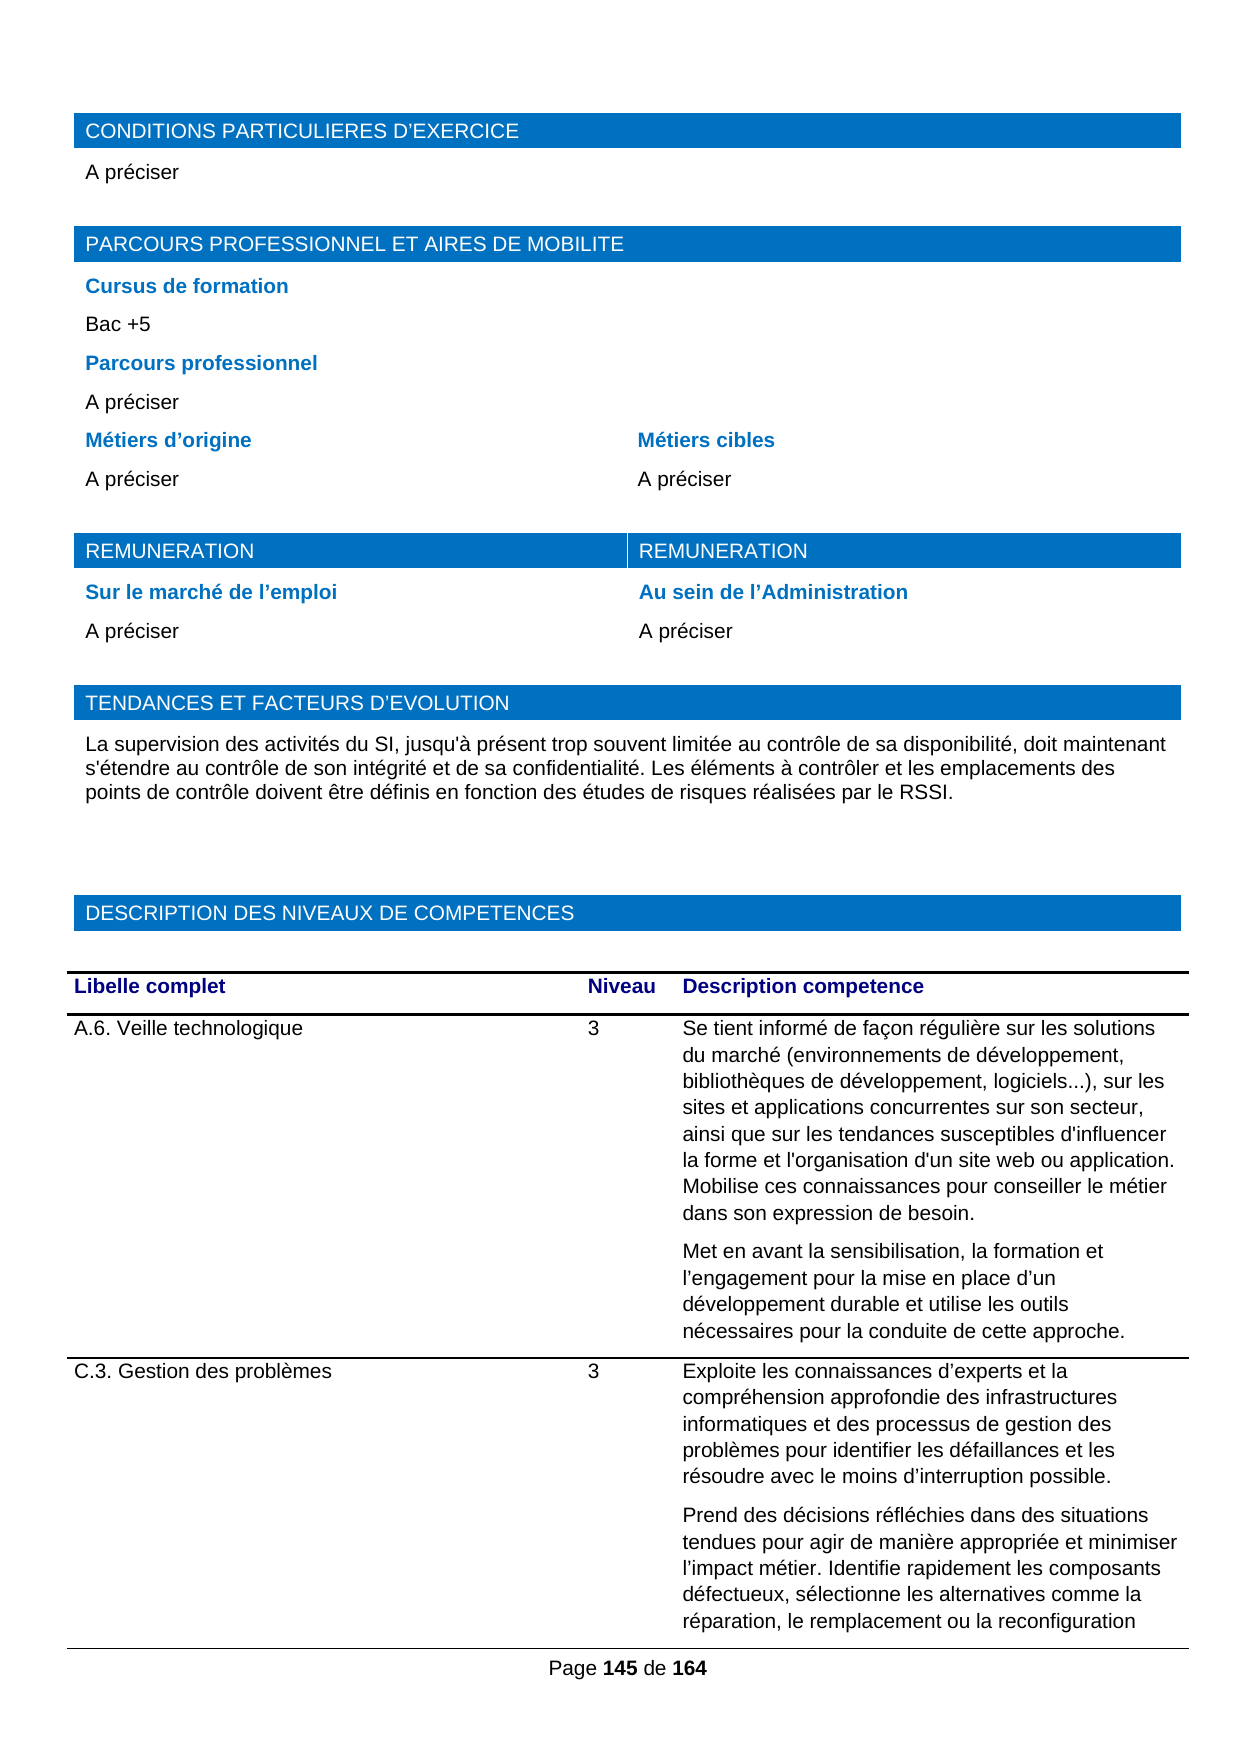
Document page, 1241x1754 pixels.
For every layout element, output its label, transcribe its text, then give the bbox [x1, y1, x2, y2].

table_header Niveau [580, 974, 675, 1013]
table_cell A préciser [74, 607, 627, 646]
table_cell Métiers cibles [626, 416, 1179, 455]
table_cell A.6. Veille technologique [67, 1016, 580, 1357]
table_cell Se tient informé de façon régulière sur les solutions du marché (environnements de développement, bibliothèques de développement, logiciels...), sur les sites et applications concurrentes sur son secteur, ainsi que sur les tendances susceptibles d'influencer la forme et l'organisation d'un site web ou application. Mobilise ces connaissances pour conseiller le métier dans son expression de besoin. Met en avant la sensibilisation, la formation et l’engagement pour la mise en place d’un développement durable et utilise les outils nécessaires pour la conduite de cette approche. [675, 1016, 1189, 1357]
table_header DESCRIPTION DES NIVEAUX DE COMPETENCES [74, 895, 1181, 931]
table_cell Au sein de l’Administration [628, 568, 1181, 607]
table_cell Cursus de formation [74, 262, 1179, 300]
table_cell [74, 931, 1179, 971]
table_cell 3 [580, 1359, 675, 1647]
table_cell La supervision des activités du SI, jusqu'à présent trop souvent limitée au contrôle de sa disponibilité, doit maintenant s'étendre au contrôle de son intégrité et de sa confidentialité. Les éléments à contrôler et les emplacements des points de contrôle doivent être définis en fonction des études de risques réalisées par le RSSI. [74, 720, 1179, 807]
table_cell A préciser [74, 455, 626, 494]
table_cell Bac +5 [74, 300, 1179, 339]
table_cell Exploite les connaissances d’experts et la compréhension approfondie des infrastructures informatiques et des processus de gestion des problèmes pour identifier les défaillances et les résoudre avec le moins d’interruption possible. Prend des décisions réfléchies dans des situations tendues pour agir de manière appropriée et minimiser l’impact métier. Identifie rapidement les composants défectueux, sélectionne les alternatives comme la réparation, le remplacement ou la reconfiguration [675, 1359, 1189, 1647]
table_header REMUNERATION [74, 533, 627, 568]
table_cell Métiers d’origine [74, 416, 626, 455]
table_cell A préciser [74, 149, 1179, 187]
table_cell A préciser [626, 455, 1179, 494]
table_header PARCOURS PROFESSIONNEL ET AIRES DE MOBILITE [74, 226, 1181, 262]
table_header Description competence [675, 974, 1189, 1013]
table_cell C.3. Gestion des problèmes [67, 1359, 580, 1647]
table_cell A préciser [74, 378, 1179, 416]
table_header TENDANCES ET FACTEURS D’EVOLUTION [74, 685, 1181, 720]
table_cell Sur le marché de l’emploi [74, 568, 627, 607]
table_cell A préciser [628, 607, 1181, 646]
table_cell 3 [580, 1016, 675, 1357]
table_header CONDITIONS PARTICULIERES D’EXERCICE [74, 113, 1181, 148]
table_cell Parcours professionnel [74, 339, 1179, 378]
table_header REMUNERATION [628, 533, 1181, 568]
table_header Libelle complet [67, 974, 580, 1013]
